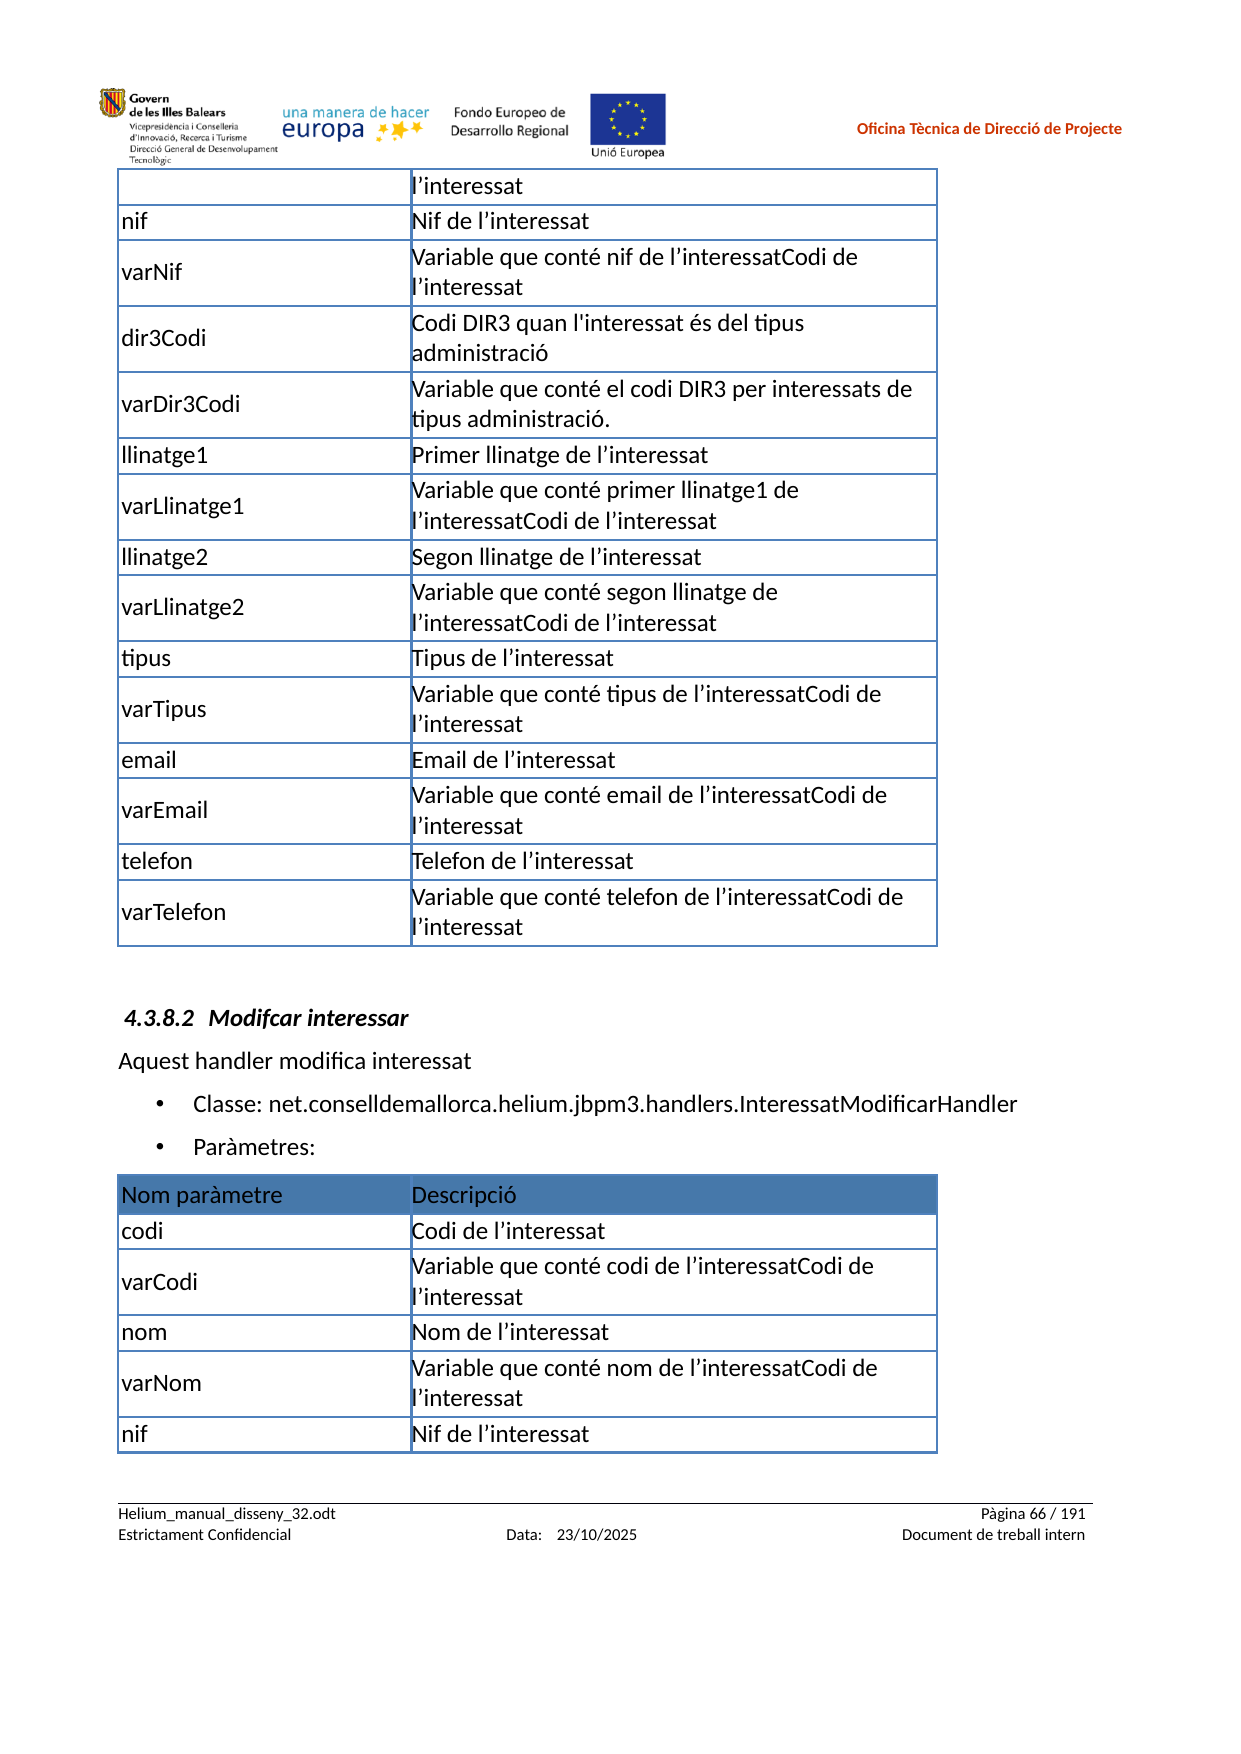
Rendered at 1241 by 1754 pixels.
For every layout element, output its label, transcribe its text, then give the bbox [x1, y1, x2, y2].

table_cell Variable que conté primer llinatge1 de l’interessatCodi de l’interessat [413, 475, 936, 539]
table_header Nom paràmetre [119, 1176, 410, 1213]
table_cell Codi DIR3 quan l'interessat és del tipus administració [413, 307, 936, 371]
table_cell l’interessat [413, 170, 936, 203]
picture [99, 87, 668, 166]
table_cell Nif de l’interessat [413, 206, 936, 239]
table_cell Email de l’interessat [413, 744, 936, 777]
table_cell Variable que conté nif de l’interessatCodi de l’interessat [413, 241, 936, 305]
table_cell email [119, 744, 410, 777]
table_cell Variable que conté email de l’interessatCodi de l’interessat [413, 779, 936, 843]
table_cell Variable que conté telefon de l’interessatCodi de l’interessat [413, 881, 936, 945]
table_cell Variable que conté el codi DIR3 per interessats de tipus administració. [413, 373, 936, 437]
table_cell varNom [119, 1352, 410, 1416]
table_cell varEmail [119, 779, 410, 843]
table_cell llinatge1 [119, 439, 410, 473]
table_cell nif [119, 1418, 410, 1451]
table_cell Primer llinatge de l’interessat [413, 439, 936, 473]
table_cell Segon llinatge de l’interessat [413, 541, 936, 574]
table_cell Tipus de l’interessat [413, 642, 936, 676]
table_cell varTipus [119, 678, 410, 742]
text Aquest handler modifica interessat [118, 1045, 1122, 1076]
list Classe: net.conselldemallorca.helium.jbpm3.handlers.InteressatModificarHandler [156, 1088, 1122, 1119]
table_cell Variable que conté tipus de l’interessatCodi de l’interessat [413, 678, 936, 742]
table_cell nif [119, 206, 410, 239]
table_cell varTelefon [119, 881, 410, 945]
table_cell varCodi [119, 1250, 410, 1314]
table_cell telefon [119, 845, 410, 879]
table_header Descripció [413, 1176, 936, 1213]
table_cell Variable que conté nom de l’interessatCodi de l’interessat [413, 1352, 936, 1416]
table_cell Variable que conté segon llinatge de l’interessatCodi de l’interessat [413, 576, 936, 640]
list Paràmetres: [156, 1131, 1122, 1162]
table_cell Variable que conté codi de l’interessatCodi de l’interessat [413, 1250, 936, 1314]
table_cell Nif de l’interessat [413, 1418, 936, 1451]
table_cell llinatge2 [119, 541, 410, 574]
table_cell varLlinatge1 [119, 475, 410, 539]
table_cell codi [119, 1215, 410, 1248]
subtitle Modifcar interessar [118, 1002, 1122, 1033]
table_cell varLlinatge2 [119, 576, 410, 640]
table_cell varDir3Codi [119, 373, 410, 437]
table_cell dir3Codi [119, 307, 410, 371]
table_cell [119, 170, 410, 203]
table_cell Codi de l’interessat [413, 1215, 936, 1248]
table_cell nom [119, 1316, 410, 1350]
table_cell Nom de l’interessat [413, 1316, 936, 1350]
table_cell Telefon de l’interessat [413, 845, 936, 879]
table_cell varNif [119, 241, 410, 305]
table_cell tipus [119, 642, 410, 676]
